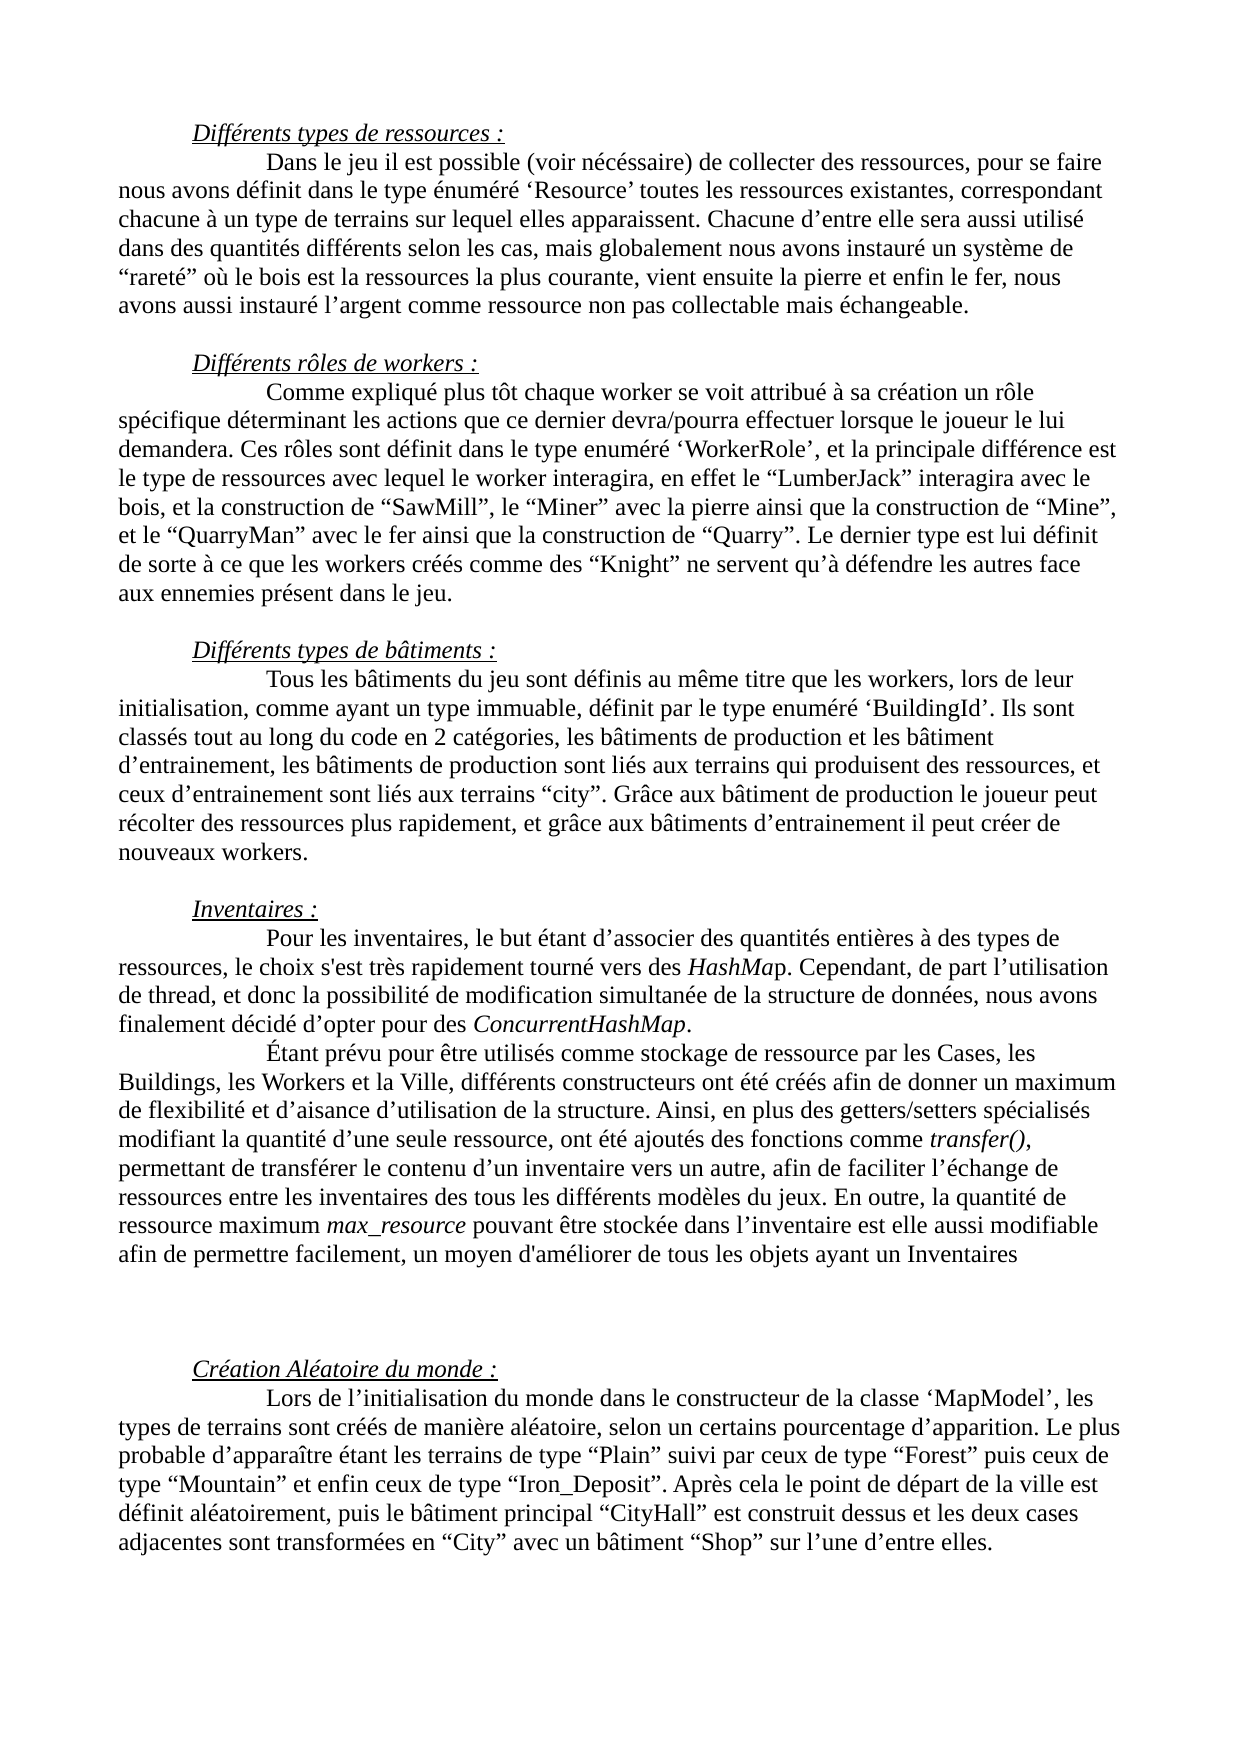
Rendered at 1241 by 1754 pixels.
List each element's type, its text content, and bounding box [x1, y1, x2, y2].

text Étant prévu pour être utilisés comme stockage de ressource par les Cases, les Buildings, les Workers et la Ville, différents constructeurs ont été créés afin de donner un maximum de flexibilité et d’aisance d’utilisation de la structure. Ainsi, en plus des getters/setters spécialisés modifiant la quantité d’une seule ressource, ont été ajoutés des fonctions comme transfer(), permettant de transférer le contenu d’un inventaire vers un autre, afin de faciliter l’échange de ressources entre les inventaires des tous les différents modèles du jeux. En outre, la quantité de ressource maximum max_resource pouvant être stockée dans l’inventaire est elle aussi modifiable afin de permettre facilement, un moyen d'améliorer de tous les objets ayant un Inventaires [118, 1038, 1122, 1268]
text Dans le jeu il est possible (voir nécéssaire) de collecter des ressources, pour se faire nous avons définit dans le type énuméré ‘Resource’ toutes les ressources existantes, correspondant chacune à un type de terrains sur lequel elles apparaissent. Chacune d’entre elle sera aussi utilisé dans des quantités différents selon les cas, mais globalement nous avons instauré un système de “rareté” où le bois est la ressources la plus courante, vient ensuite la pierre et enfin le fer, nous avons aussi instauré l’argent comme ressource non pas collectable mais échangeable. [118, 147, 1122, 319]
text Tous les bâtiments du jeu sont définis au même titre que les workers, lors de leur initialisation, comme ayant un type immuable, définit par le type enuméré ‘BuildingId’. Ils sont classés tout au long du code en 2 catégories, les bâtiments de production et les bâtiment d’entrainement, les bâtiments de production sont liés aux terrains qui produisent des ressources, et ceux d’entrainement sont liés aux terrains “city”. Grâce aux bâtiment de production le joueur peut récolter des ressources plus rapidement, et grâce aux bâtiments d’entrainement il peut créer de nouveaux workers. [118, 664, 1122, 866]
text Différents types de ressources : [118, 118, 1122, 147]
text Différents types de bâtiments : [118, 636, 1122, 664]
text Comme expliqué plus tôt chaque worker se voit attribué à sa création un rôle spécifique déterminant les actions que ce dernier devra/pourra effectuer lorsque le joueur le lui demandera. Ces rôles sont définit dans le type enuméré ‘WorkerRole’, et la principale différence est le type de ressources avec lequel le worker interagira, en effet le “LumberJack” interagira avec le bois, et la construction de “SawMill”, le “Miner” avec la pierre ainsi que la construction de “Mine”, et le “QuarryMan” avec le fer ainsi que la construction de “Quarry”. Le dernier type est lui définit de sorte à ce que les workers créés comme des “Knight” ne servent qu’à défendre les autres face aux ennemies présent dans le jeu. [118, 377, 1122, 607]
text Inventaires : [118, 894, 1122, 923]
text Différents rôles de workers : [118, 348, 1122, 377]
text Création Aléatoire du monde : [118, 1354, 1122, 1383]
text Pour les inventaires, le but étant d’associer des quantités entières à des types de ressources, le choix s'est très rapidement tourné vers des HashMap. Cependant, de part l’utilisation de thread, et donc la possibilité de modification simultanée de la structure de données, nous avons finalement décidé d’opter pour des ConcurrentHashMap. [118, 923, 1122, 1038]
text Lors de l’initialisation du monde dans le constructeur de la classe ‘MapModel’, les types de terrains sont créés de manière aléatoire, selon un certains pourcentage d’apparition. Le plus probable d’apparaître étant les terrains de type “Plain” suivi par ceux de type “Forest” puis ceux de type “Mountain” et enfin ceux de type “Iron_Deposit”. Après cela le point de départ de la ville est définit aléatoirement, puis le bâtiment principal “CityHall” est construit dessus et les deux cases adjacentes sont transformées en “City” avec un bâtiment “Shop” sur l’une d’entre elles. [118, 1383, 1122, 1556]
